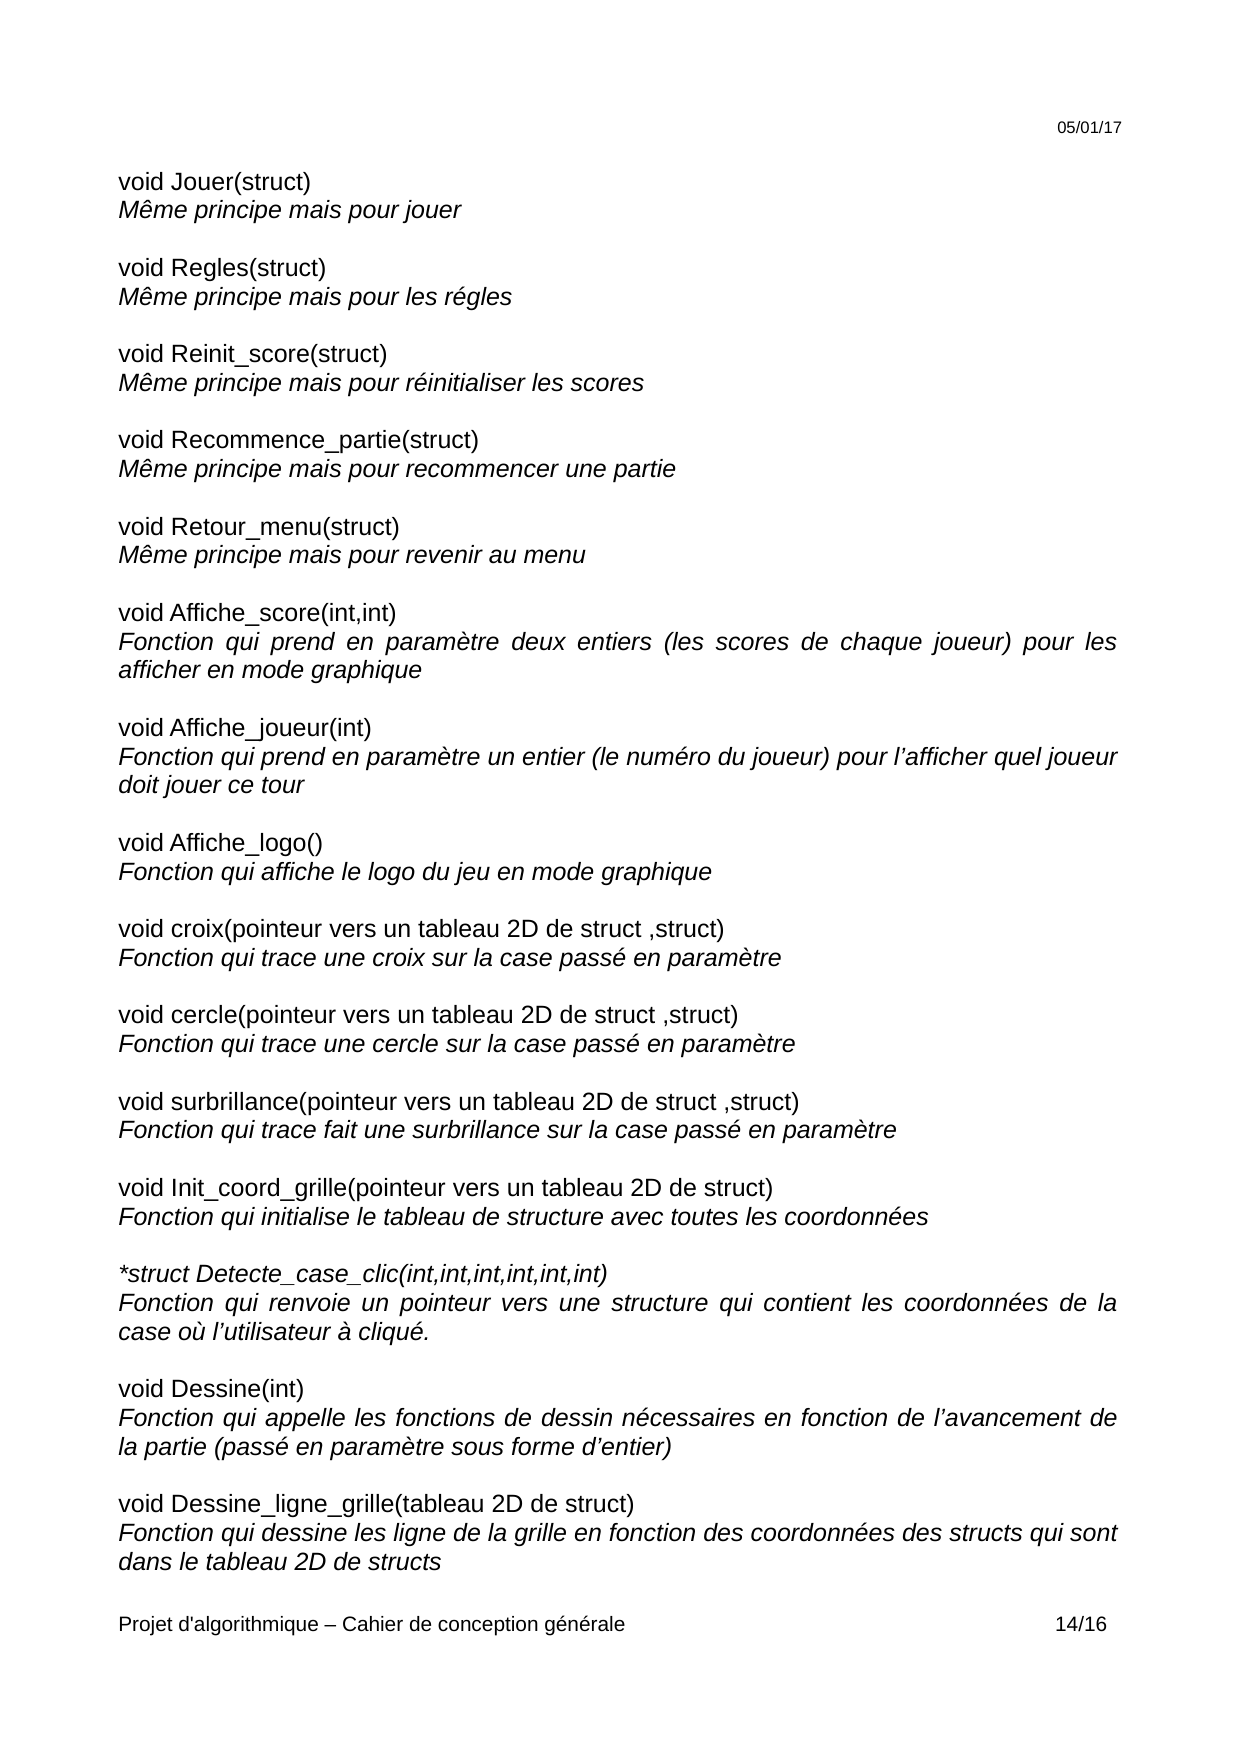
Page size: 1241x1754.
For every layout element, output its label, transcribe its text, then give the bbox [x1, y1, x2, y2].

text Fonction qui renvoie un pointeur vers une structure qui contient les coordonnées de la case où l’utilisateur à cliqué. [118, 1288, 1122, 1346]
text Fonction qui appelle les fonctions de dessin nécessaires en fonction de l’avancement de la partie (passé en paramètre sous forme d’entier) [118, 1403, 1122, 1461]
text void Init_coord_grille(pointeur vers un tableau 2D de struct) [118, 1173, 1122, 1202]
text Fonction qui initialise le tableau de structure avec toutes les coordonnées [118, 1202, 1122, 1231]
text Même principe mais pour recommencer une partie [118, 454, 1122, 483]
text void Recommence_partie(struct) [118, 426, 1122, 454]
text void Dessine_ligne_grille(tableau 2D de struct) [118, 1489, 1122, 1518]
text void croix(pointeur vers un tableau 2D de struct ,struct) [118, 914, 1122, 943]
text Fonction qui dessine les ligne de la grille en fonction des coordonnées des structs qui sont dans le tableau 2D de structs [118, 1518, 1122, 1576]
text void Regles(struct) [118, 253, 1122, 282]
text Fonction qui prend en paramètre un entier (le numéro du joueur) pour l’afficher quel joueur doit jouer ce tour [118, 742, 1122, 799]
text Même principe mais pour jouer [118, 196, 1122, 224]
text void Affiche_joueur(int) [118, 713, 1122, 742]
text Même principe mais pour revenir au menu [118, 541, 1122, 569]
text void Dessine(int) [118, 1374, 1122, 1403]
text Fonction qui trace une cercle sur la case passé en paramètre [118, 1029, 1122, 1058]
text Fonction qui trace fait une surbrillance sur la case passé en paramètre [118, 1116, 1122, 1144]
text void Retour_menu(struct) [118, 512, 1122, 541]
text void surbrillance(pointeur vers un tableau 2D de struct ,struct) [118, 1087, 1122, 1116]
text void cercle(pointeur vers un tableau 2D de struct ,struct) [118, 1001, 1122, 1029]
text Fonction qui trace une croix sur la case passé en paramètre [118, 943, 1122, 972]
text Même principe mais pour réinitialiser les scores [118, 368, 1122, 397]
text void Jouer(struct) [118, 167, 1122, 196]
text Fonction qui prend en paramètre deux entiers (les scores de chaque joueur) pour les afficher en mode graphique [118, 627, 1122, 684]
text Fonction qui affiche le logo du jeu en mode graphique [118, 857, 1122, 886]
text void Reinit_score(struct) [118, 339, 1122, 368]
text void Affiche_logo() [118, 828, 1122, 857]
text void Affiche_score(int,int) [118, 598, 1122, 627]
text *struct Detecte_case_clic(int,int,int,int,int,int) [118, 1259, 1122, 1288]
text Même principe mais pour les régles [118, 282, 1122, 311]
